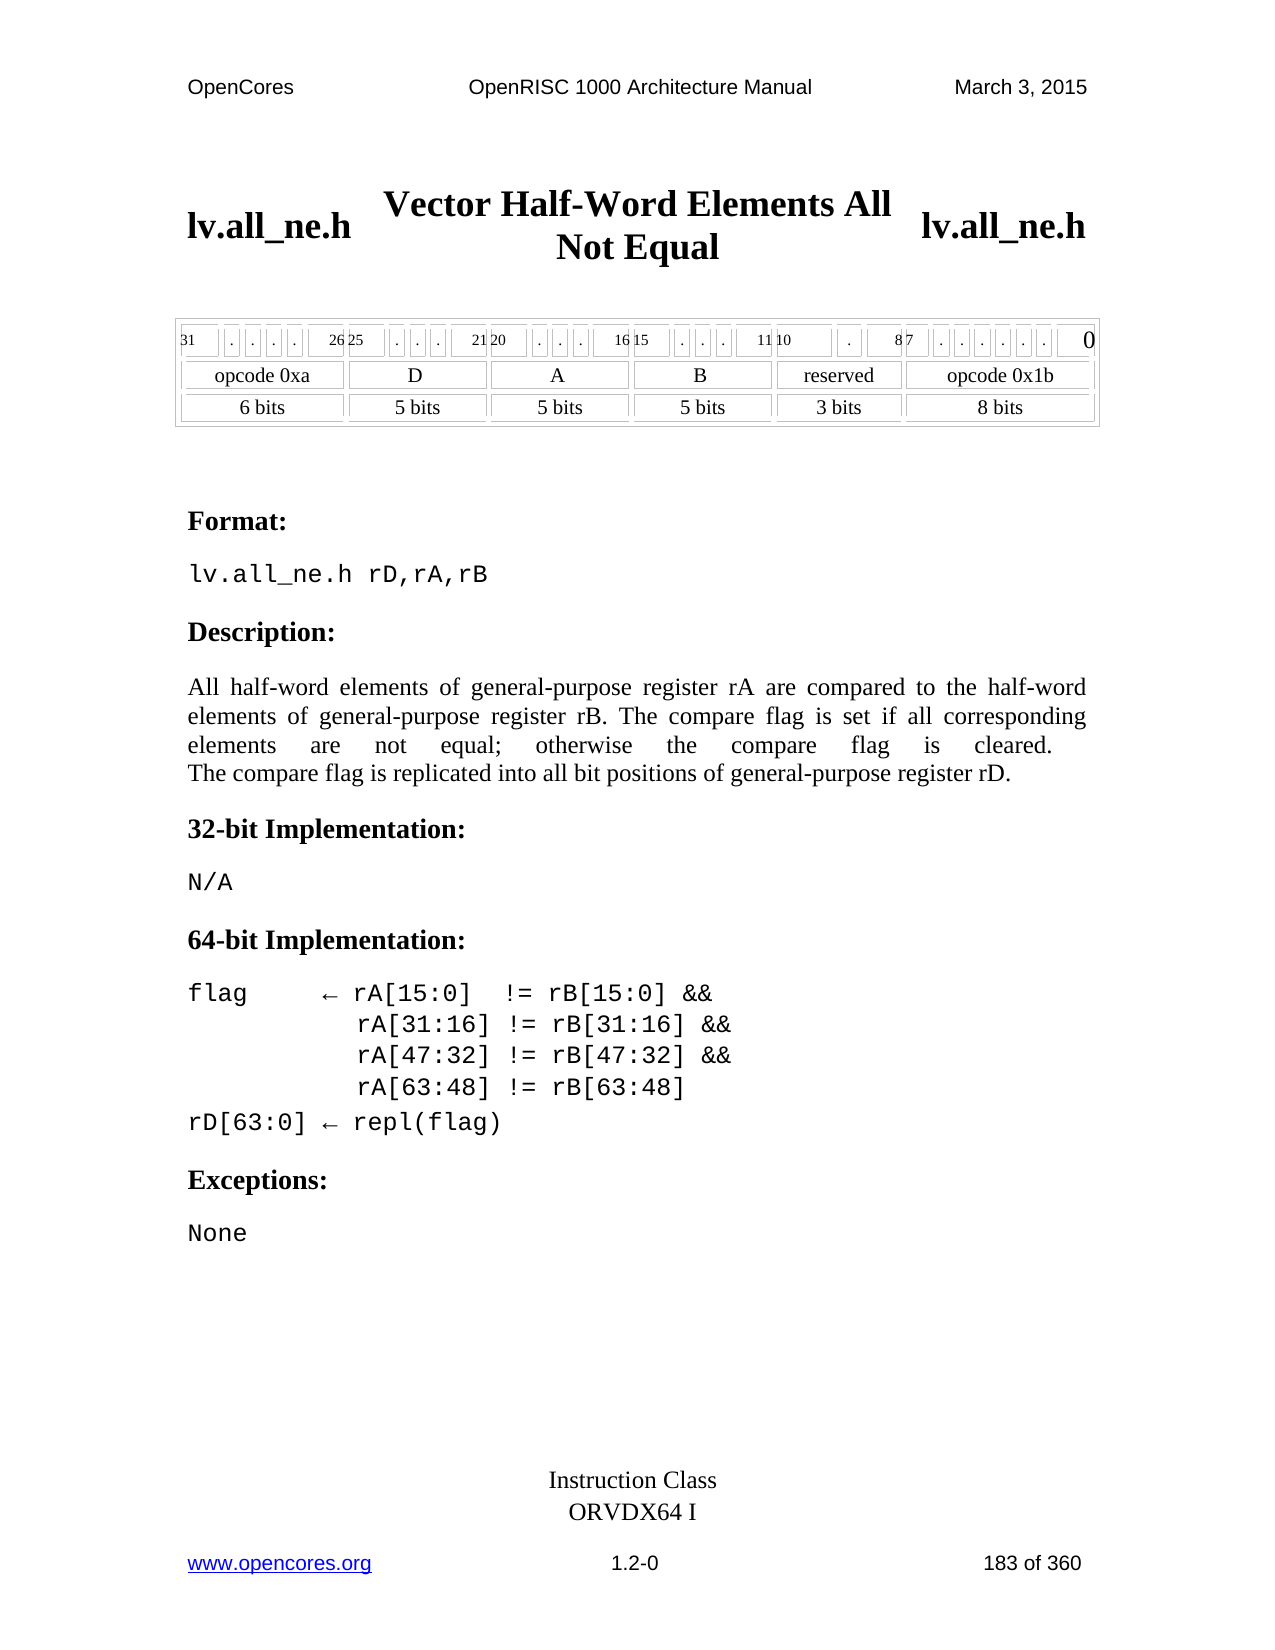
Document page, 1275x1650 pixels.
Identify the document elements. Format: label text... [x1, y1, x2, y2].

text 32-bit Implementation: [187, 812, 1087, 844]
text Description: [187, 615, 1087, 647]
text Exceptions: [187, 1163, 1087, 1196]
text Format: [187, 504, 1087, 536]
text lv.all_ne.h rD,rA,rB [187, 561, 1087, 590]
text 64-bit Implementation: [187, 923, 1087, 955]
text All half-word elements of general-purpose register rA are compared to the half-word elements of general-purpose register rB. The compare flag is set if all corresponding elements are not equal; otherwise the compare flag is cleared. The compare flag is replicated into all bit positions of general-purpose register rD. [187, 672, 1087, 787]
text flag ← rA[15:0] != rB[15:0] && rA[31:16] != rB[31:16] && rA[47:32] != rB[47:32] && rA[63:48] != rB[63:48] rD[63:0] ← repl(flag) [187, 980, 1087, 1138]
text None [187, 1221, 1087, 1249]
text N/A [187, 869, 1087, 898]
